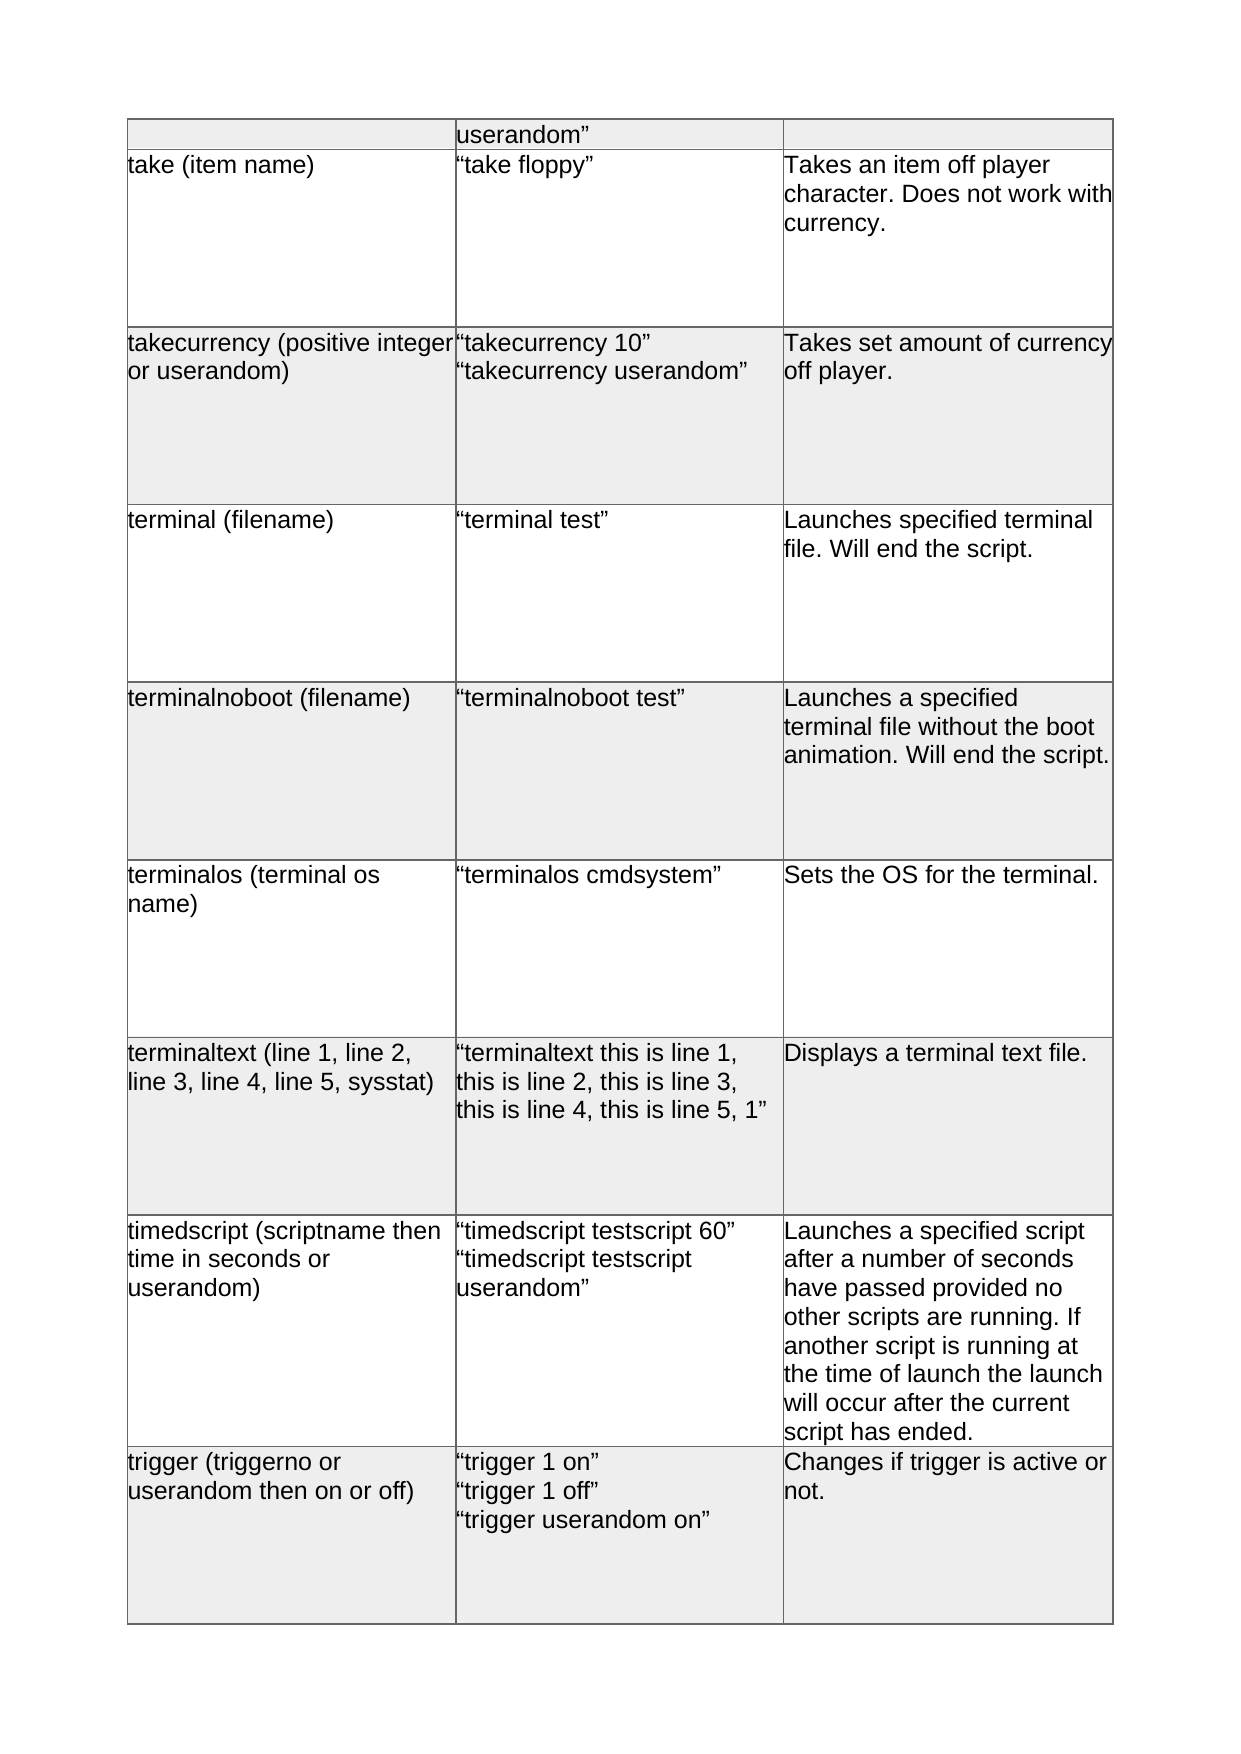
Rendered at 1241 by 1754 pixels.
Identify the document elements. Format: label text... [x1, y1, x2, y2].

table_cell terminaltext (line 1, line 2, line 3, line 4, line 5, sysstat) [128, 1038, 455, 1214]
table_cell Displays a terminal text file. [784, 1038, 1112, 1214]
table_cell “terminal test” [457, 505, 783, 681]
table_cell take (item name) [128, 150, 455, 326]
table_cell Takes set amount of currency off player. [784, 328, 1112, 504]
table_cell userandom” [457, 120, 783, 148]
table_cell Sets the OS for the terminal. [784, 861, 1112, 1036]
table_cell Launches specified terminal file. Will end the script. [784, 505, 1112, 681]
table_cell “terminaltext this is line 1, this is line 2, this is line 3, this is line 4, this is line 5, 1” [457, 1038, 783, 1214]
table_cell Takes an item off player character. Does not work with currency. [784, 150, 1112, 326]
table_cell [784, 120, 1112, 148]
table_cell timedscript (scriptname then time in seconds or userandom) [128, 1216, 455, 1446]
table_cell Launches a specified script after a number of seconds have passed provided no other scripts are running. If another script is running at the time of launch the launch will occur after the current script has ended. [784, 1216, 1112, 1446]
table_cell “timedscript testscript 60” “timedscript testscript userandom” [457, 1216, 783, 1446]
table_cell terminalos (terminal os name) [128, 861, 455, 1036]
table_cell Changes if trigger is active or not. [784, 1447, 1112, 1623]
table_cell Launches a specified terminal file without the boot animation. Will end the script. [784, 683, 1112, 859]
table_cell [128, 120, 455, 148]
table_cell “take floppy” [457, 150, 783, 326]
table_cell “takecurrency 10” “takecurrency userandom” [457, 328, 783, 504]
table_cell “terminalos cmdsystem” [457, 861, 783, 1036]
table_cell terminalnoboot (filename) [128, 683, 455, 859]
table_cell trigger (triggerno or userandom then on or off) [128, 1447, 455, 1623]
table_cell takecurrency (positive integer or userandom) [128, 328, 455, 504]
table_cell “trigger 1 on” “trigger 1 off” “trigger userandom on” [457, 1447, 783, 1623]
table_cell “terminalnoboot test” [457, 683, 783, 859]
table_cell terminal (filename) [128, 505, 455, 681]
